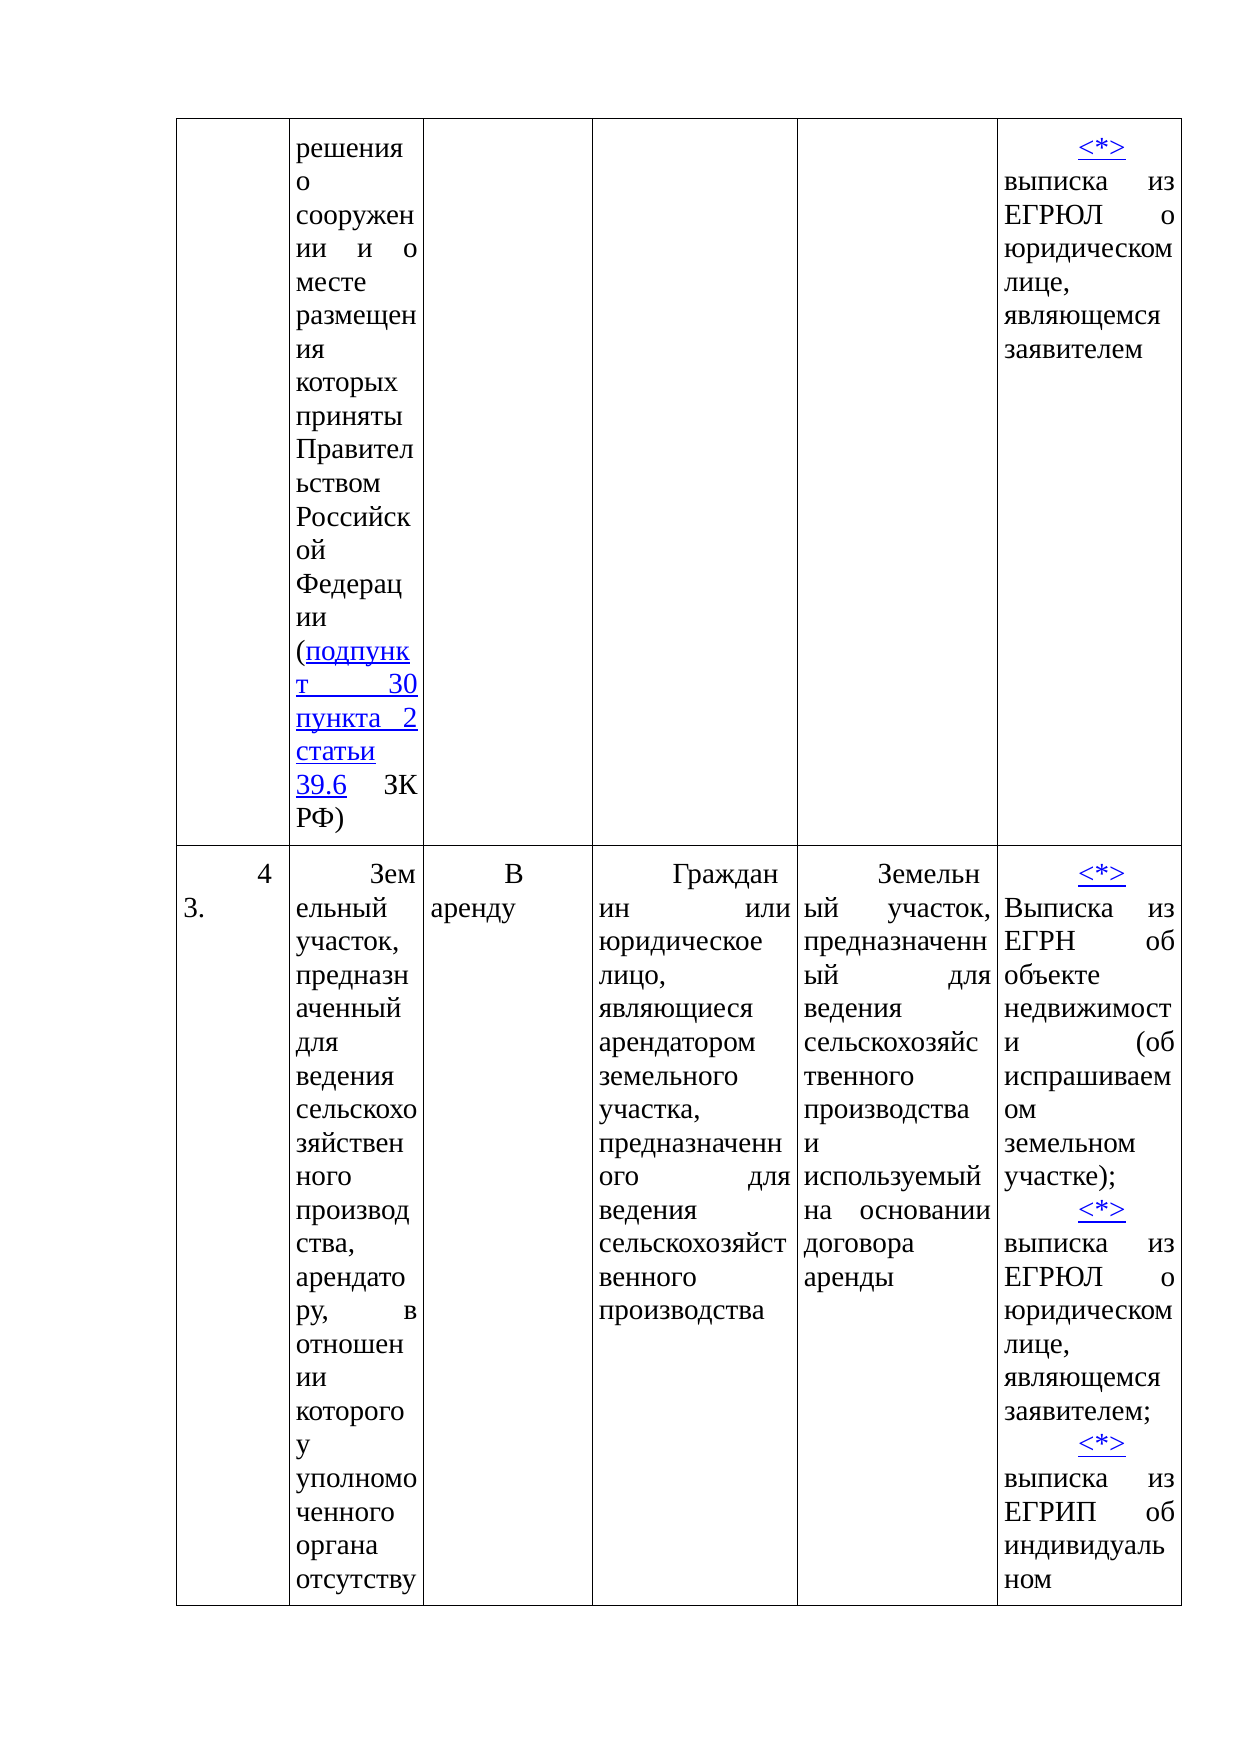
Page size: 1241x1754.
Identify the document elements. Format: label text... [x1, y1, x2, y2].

table_cell [798, 119, 997, 845]
table_cell [424, 119, 592, 845]
table_cell Земельный участок, предназначенный для ведения сельскохозяйственного производства, арендатору, в отношении которого у уполномоченного органа отсутству [290, 846, 423, 1605]
table_cell В аренду [424, 846, 592, 1605]
table_cell 43. [177, 846, 289, 1605]
table_cell Гражданин или юридическое лицо, являющиеся арендатором земельного участка, предназначенного для ведения сельскохозяйственного производства [593, 846, 797, 1605]
table_cell Земельный участок, предназначенный для ведения сельскохозяйственного производства и используемый на основании договора аренды [798, 846, 997, 1605]
table_cell <*> Выписка из ЕГРН об объекте недвижимости (об испрашиваемом земельном участке); <*> выписка из ЕГРЮЛ о юридическом лице, являющемся заявителем; <*> выписка из ЕГРИП об индивидуальном [998, 846, 1181, 1605]
table_cell решения о сооружении и о месте размещения которых приняты Правительством Российской Федерации (подпункт 30 пункта 2 статьи 39.6 ЗК РФ) [290, 119, 423, 845]
table_cell <*> выписка из ЕГРЮЛ о юридическом лице, являющемся заявителем [998, 119, 1181, 845]
table_cell [593, 119, 797, 845]
table_cell [177, 119, 289, 845]
